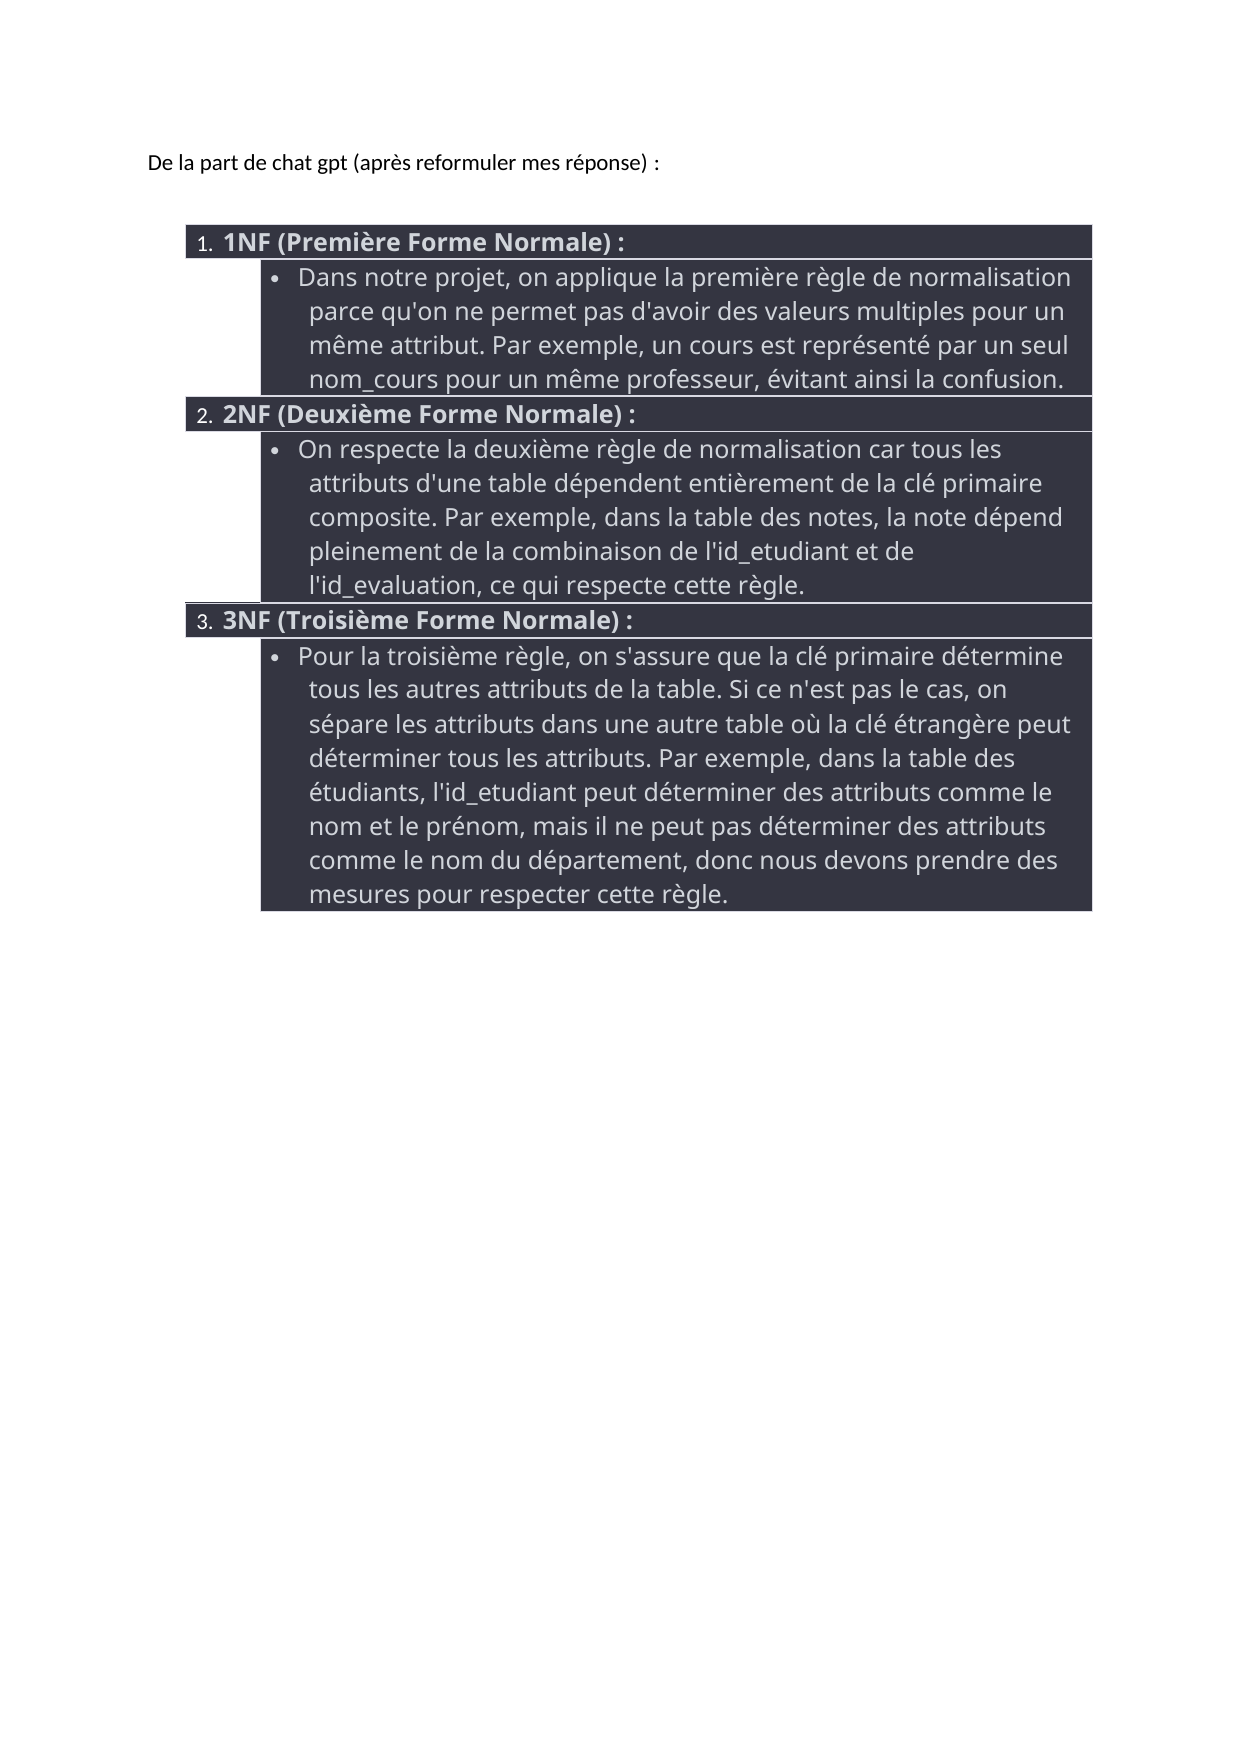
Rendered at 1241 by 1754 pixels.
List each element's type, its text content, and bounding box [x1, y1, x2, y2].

list Pour la troisième règle, on s'assure que la clé primaire détermine tous les autres attributs de la table. Si ce n'est pas le cas, on sépare les attributs dans une autre table où la clé étrangère peut déterminer tous les attributs. Par exemple, dans la table des étudiants, l'id_etudiant peut déterminer des attributs comme le nom et le prénom, mais il ne peut pas déterminer des attributs comme le nom du département, donc nous devons prendre des mesures pour respecter cette règle. [261, 639, 1092, 911]
text De la part de chat gpt (après reformuler mes réponse) : [148, 148, 1093, 205]
list 2NF (Deuxième Forme Normale) : [186, 397, 1092, 431]
list Dans notre projet, on applique la première règle de normalisation parce qu'on ne permet pas d'avoir des valeurs multiples pour un même attribut. Par exemple, un cours est représenté par un seul nom_cours pour un même professeur, évitant ainsi la confusion. [261, 260, 1092, 395]
list 3NF (Troisième Forme Normale) : [186, 604, 1092, 637]
list 1NF (Première Forme Normale) : [186, 225, 1092, 258]
list On respecte la deuxième règle de normalisation car tous les attributs d'une table dépendent entièrement de la clé primaire composite. Par exemple, dans la table des notes, la note dépend pleinement de la combinaison de l'id_etudiant et de l'id_evaluation, ce qui respecte cette règle. [261, 432, 1092, 602]
